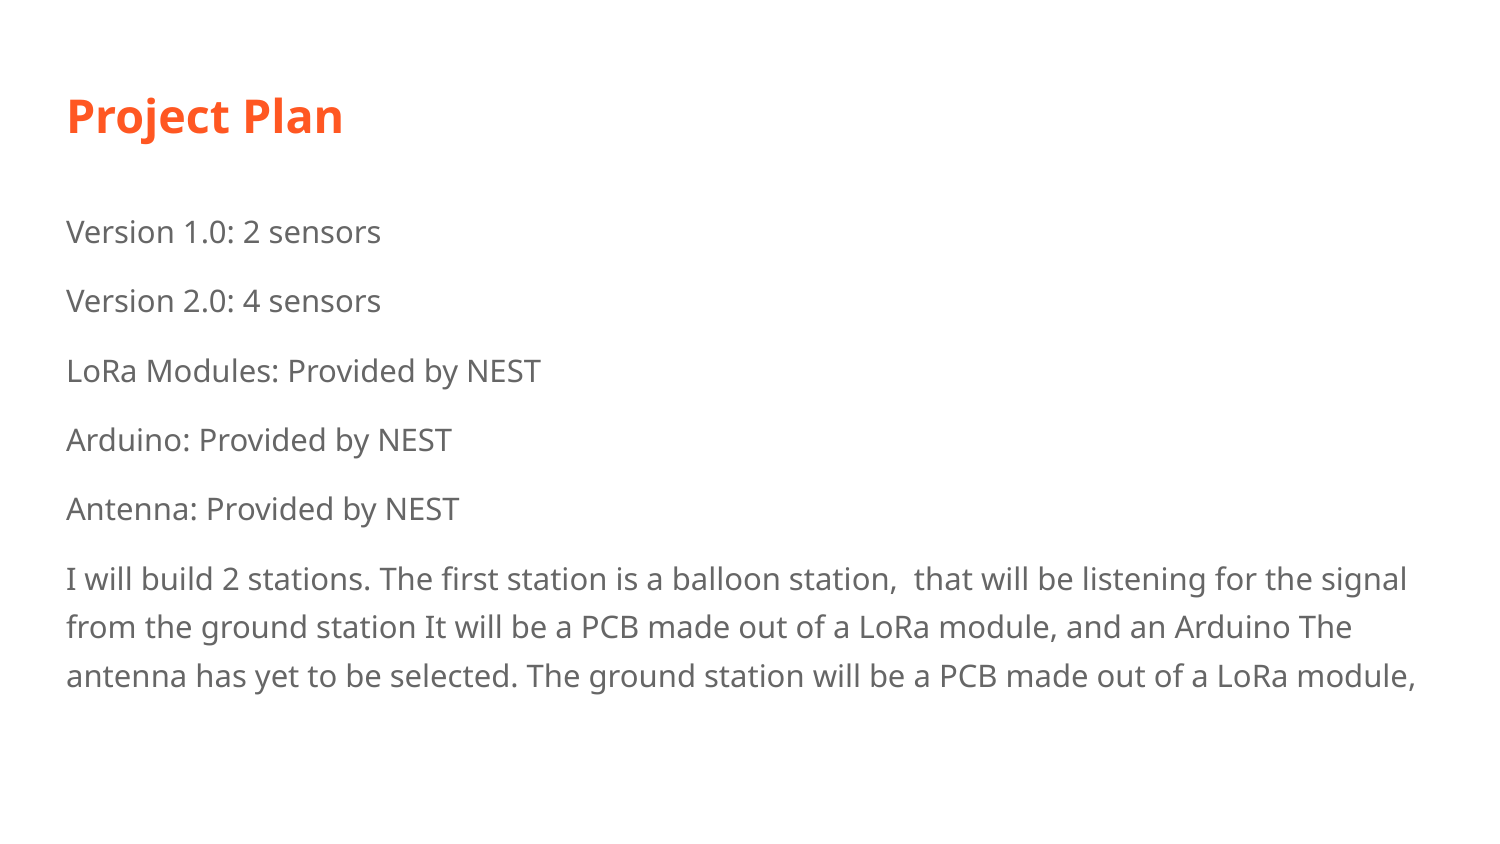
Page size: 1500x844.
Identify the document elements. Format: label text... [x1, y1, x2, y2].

list Version 1.0: 2 sensors Version 2.0: 4 sensors LoRa Modules: Provided by NEST Arduino: Provided by NEST Antenna: Provided by NEST I will build 2 stations. The first station is a balloon station, that will be listening for the signal from the ground station It will be a PCB made out of a LoRa module, and an Arduino The antenna has yet to be selected. The ground station will be a PCB made out of a LoRa module, [51, 189, 1449, 750]
title Project Plan [51, 68, 1449, 163]
